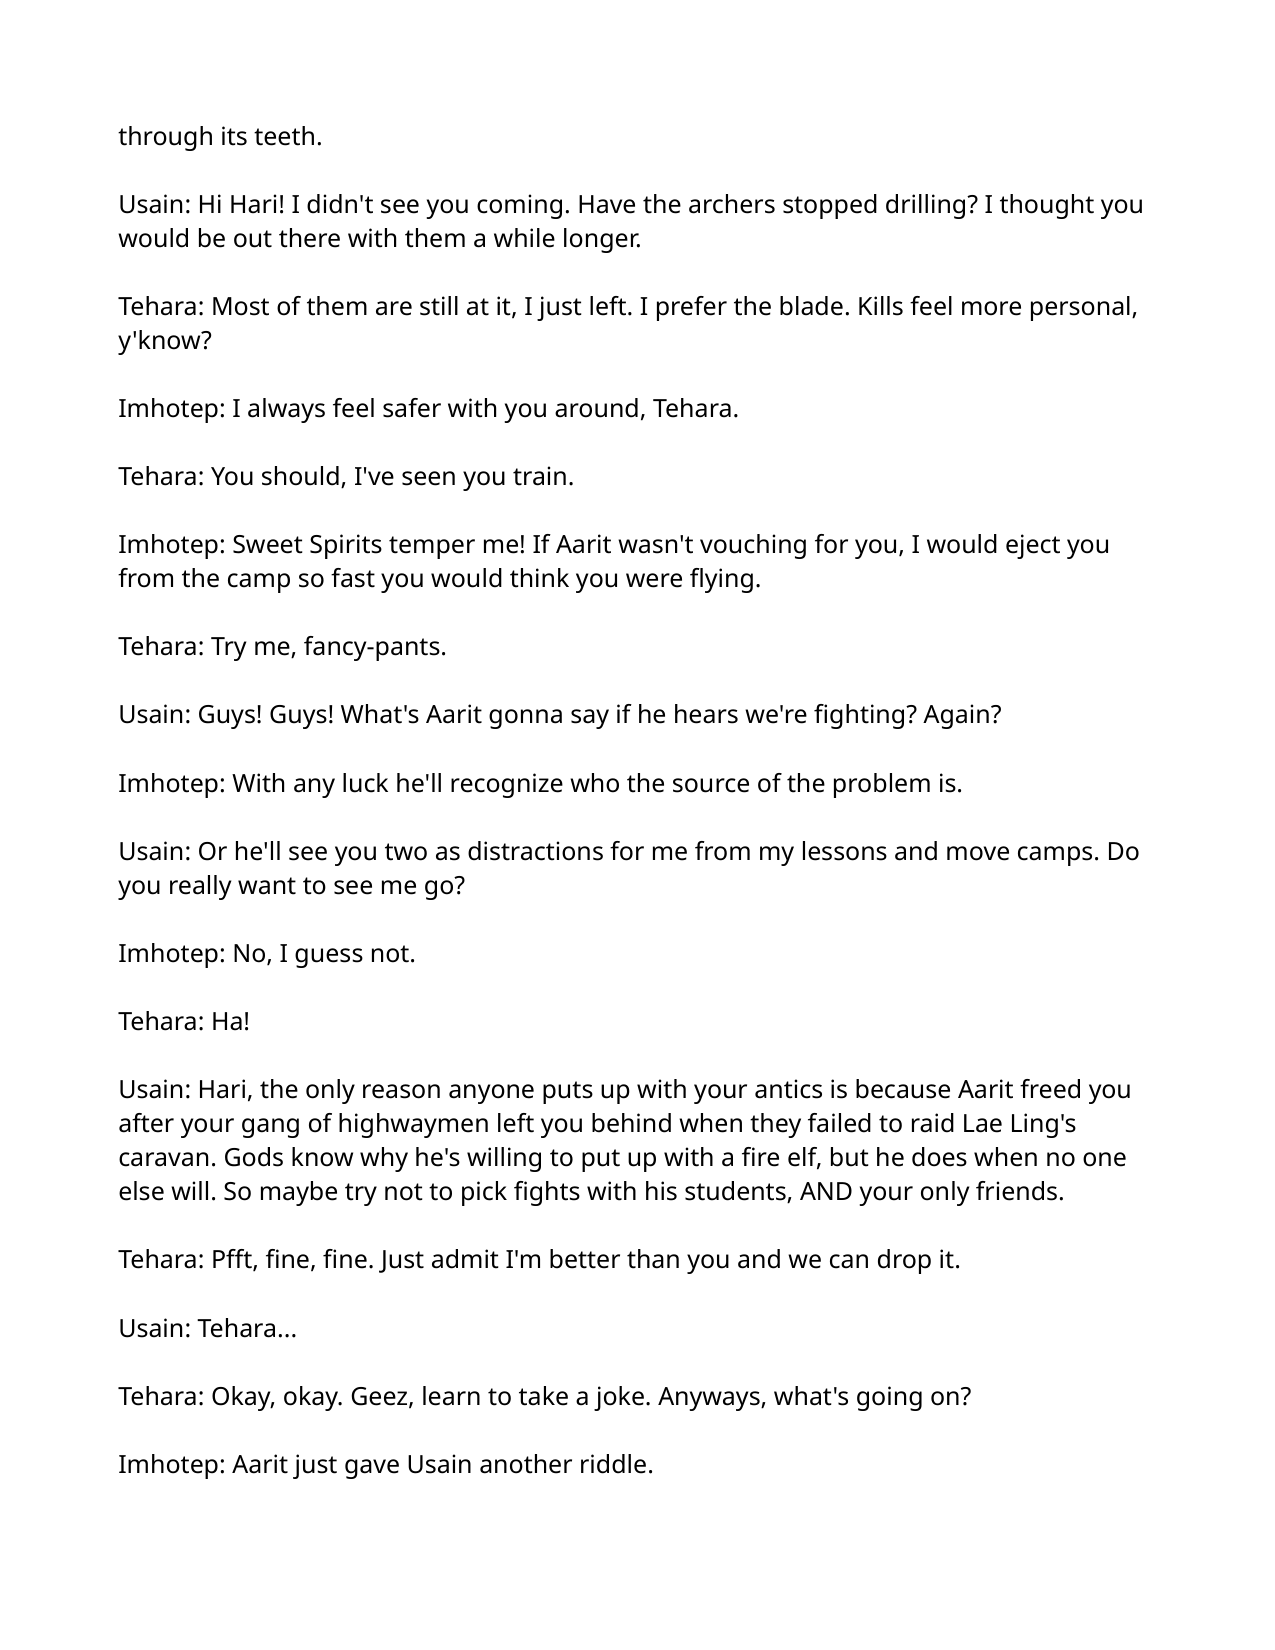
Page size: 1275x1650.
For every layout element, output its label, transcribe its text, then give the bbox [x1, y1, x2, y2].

text Usain: Hi Hari! I didn't see you coming. Have the archers stopped drilling? I thought you would be out there with them a while longer. [118, 186, 1157, 254]
text Usain: Tehara... [118, 1310, 1157, 1344]
text through its teeth. [118, 118, 1157, 152]
text Usain: Or he'll see you two as distractions for me from my lessons and move camps. Do you really want to see me go? [118, 833, 1157, 902]
text Tehara: Okay, okay. Geez, learn to take a joke. Anyways, what's going on? [118, 1378, 1157, 1412]
text Imhotep: Aarit just gave Usain another riddle. [118, 1447, 1157, 1481]
text Imhotep: No, I guess not. [118, 936, 1157, 970]
text Usain: Hari, the only reason anyone puts up with your antics is because Aarit freed you after your gang of highwaymen left you behind when they failed to raid Lae Ling's caravan. Gods know why he's willing to put up with a fire elf, but he does when no one else will. So maybe try not to pick fights with his students, AND your only friends. [118, 1072, 1157, 1208]
text Tehara: Try me, fancy-pants. [118, 629, 1157, 663]
text Usain: Guys! Guys! What's Aarit gonna say if he hears we're fighting? Again? [118, 697, 1157, 731]
text Imhotep: With any luck he'll recognize who the source of the problem is. [118, 765, 1157, 799]
text Tehara: You should, I've seen you train. [118, 459, 1157, 493]
text Imhotep: Sweet Spirits temper me! If Aarit wasn't vouching for you, I would eject you from the camp so fast you would think you were flying. [118, 527, 1157, 595]
text Tehara: Pfft, fine, fine. Just admit I'm better than you and we can drop it. [118, 1242, 1157, 1276]
text Tehara: Most of them are still at it, I just left. I prefer the blade. Kills feel more personal, y'know? [118, 288, 1157, 357]
text Imhotep: I always feel safer with you around, Tehara. [118, 391, 1157, 425]
text Tehara: Ha! [118, 1004, 1157, 1038]
